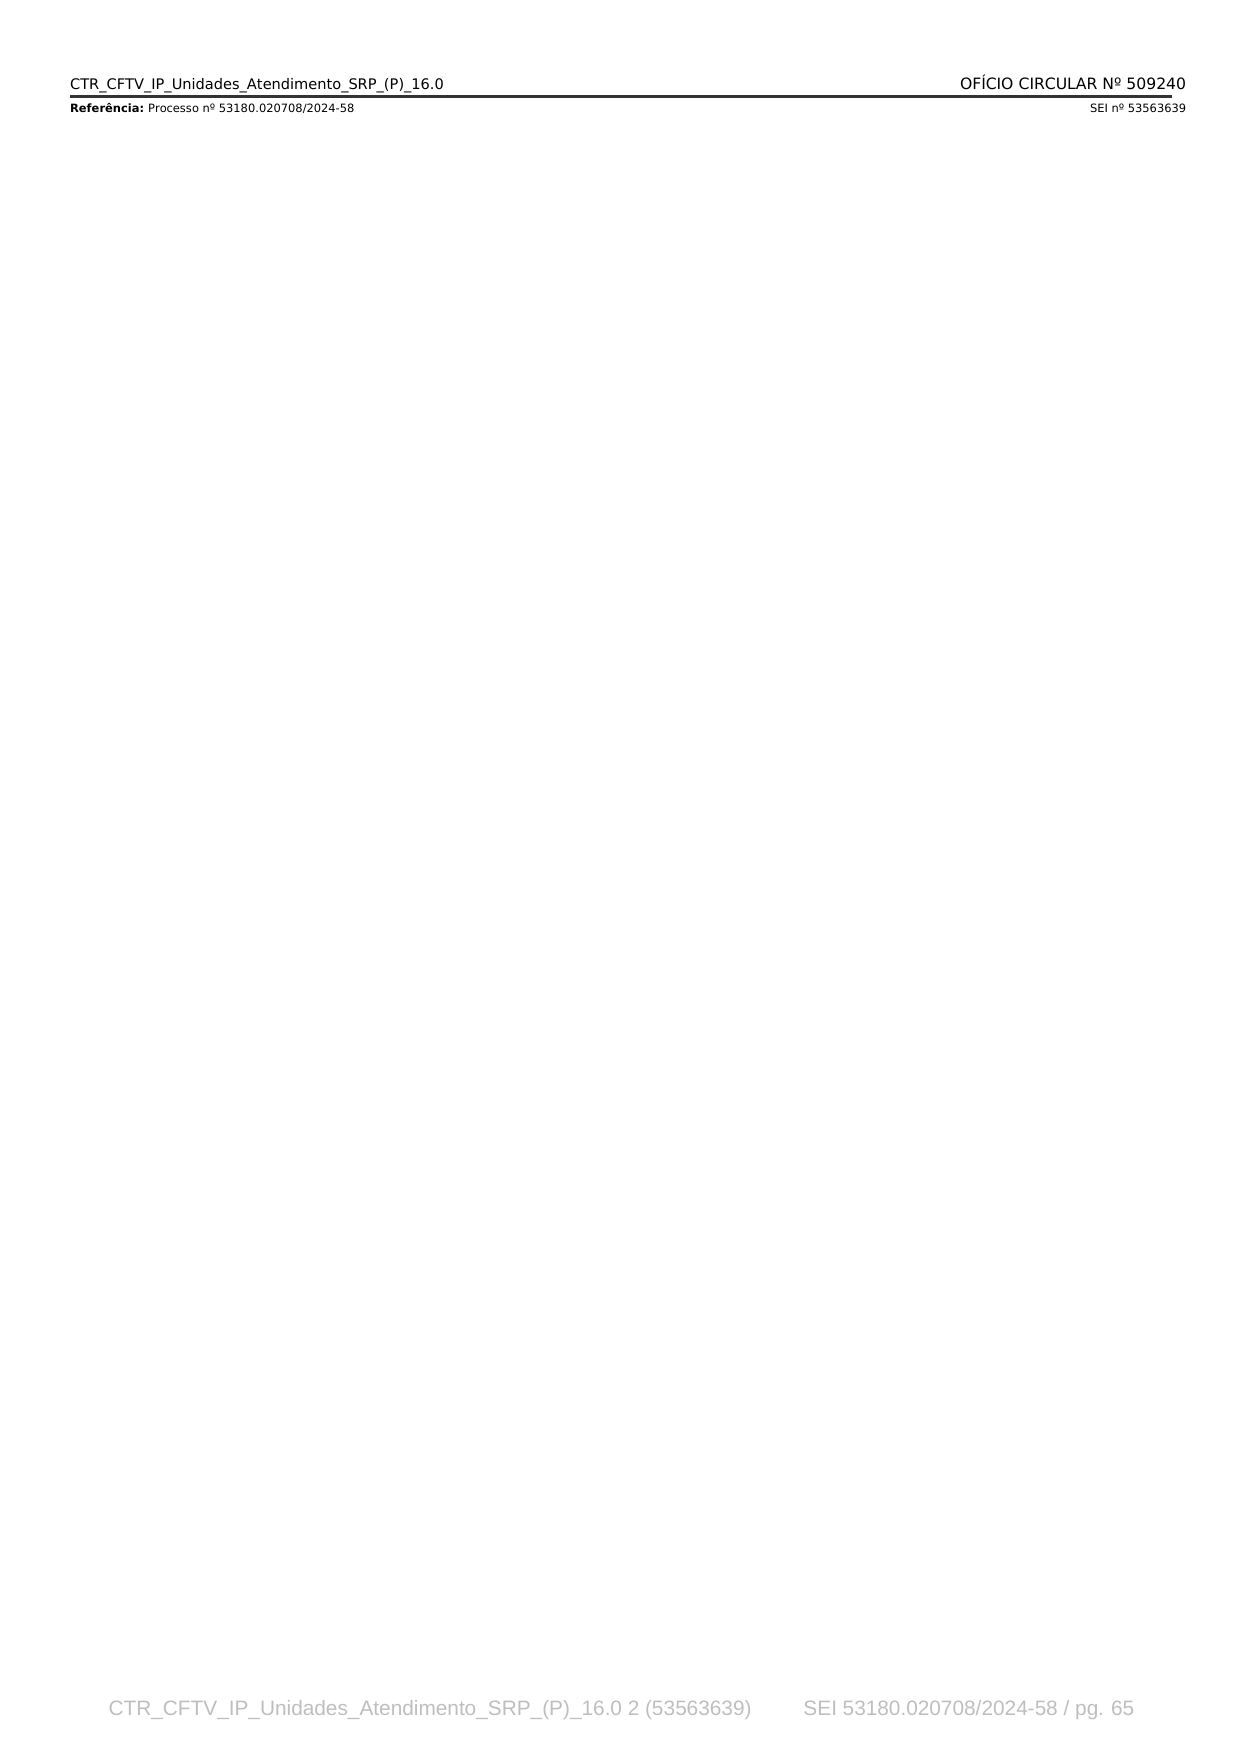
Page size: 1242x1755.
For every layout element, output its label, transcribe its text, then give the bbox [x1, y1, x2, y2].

text CTR_CFTV_IP_Unidades_Atendimento_SRP_(P)_16.0 OFÍCIO CIRCULAR Nº 509240 [70, 75, 1186, 93]
text Referência: Processo nº 53180.020708/2024-58 SEI nº 53563639 [70, 102, 1186, 115]
